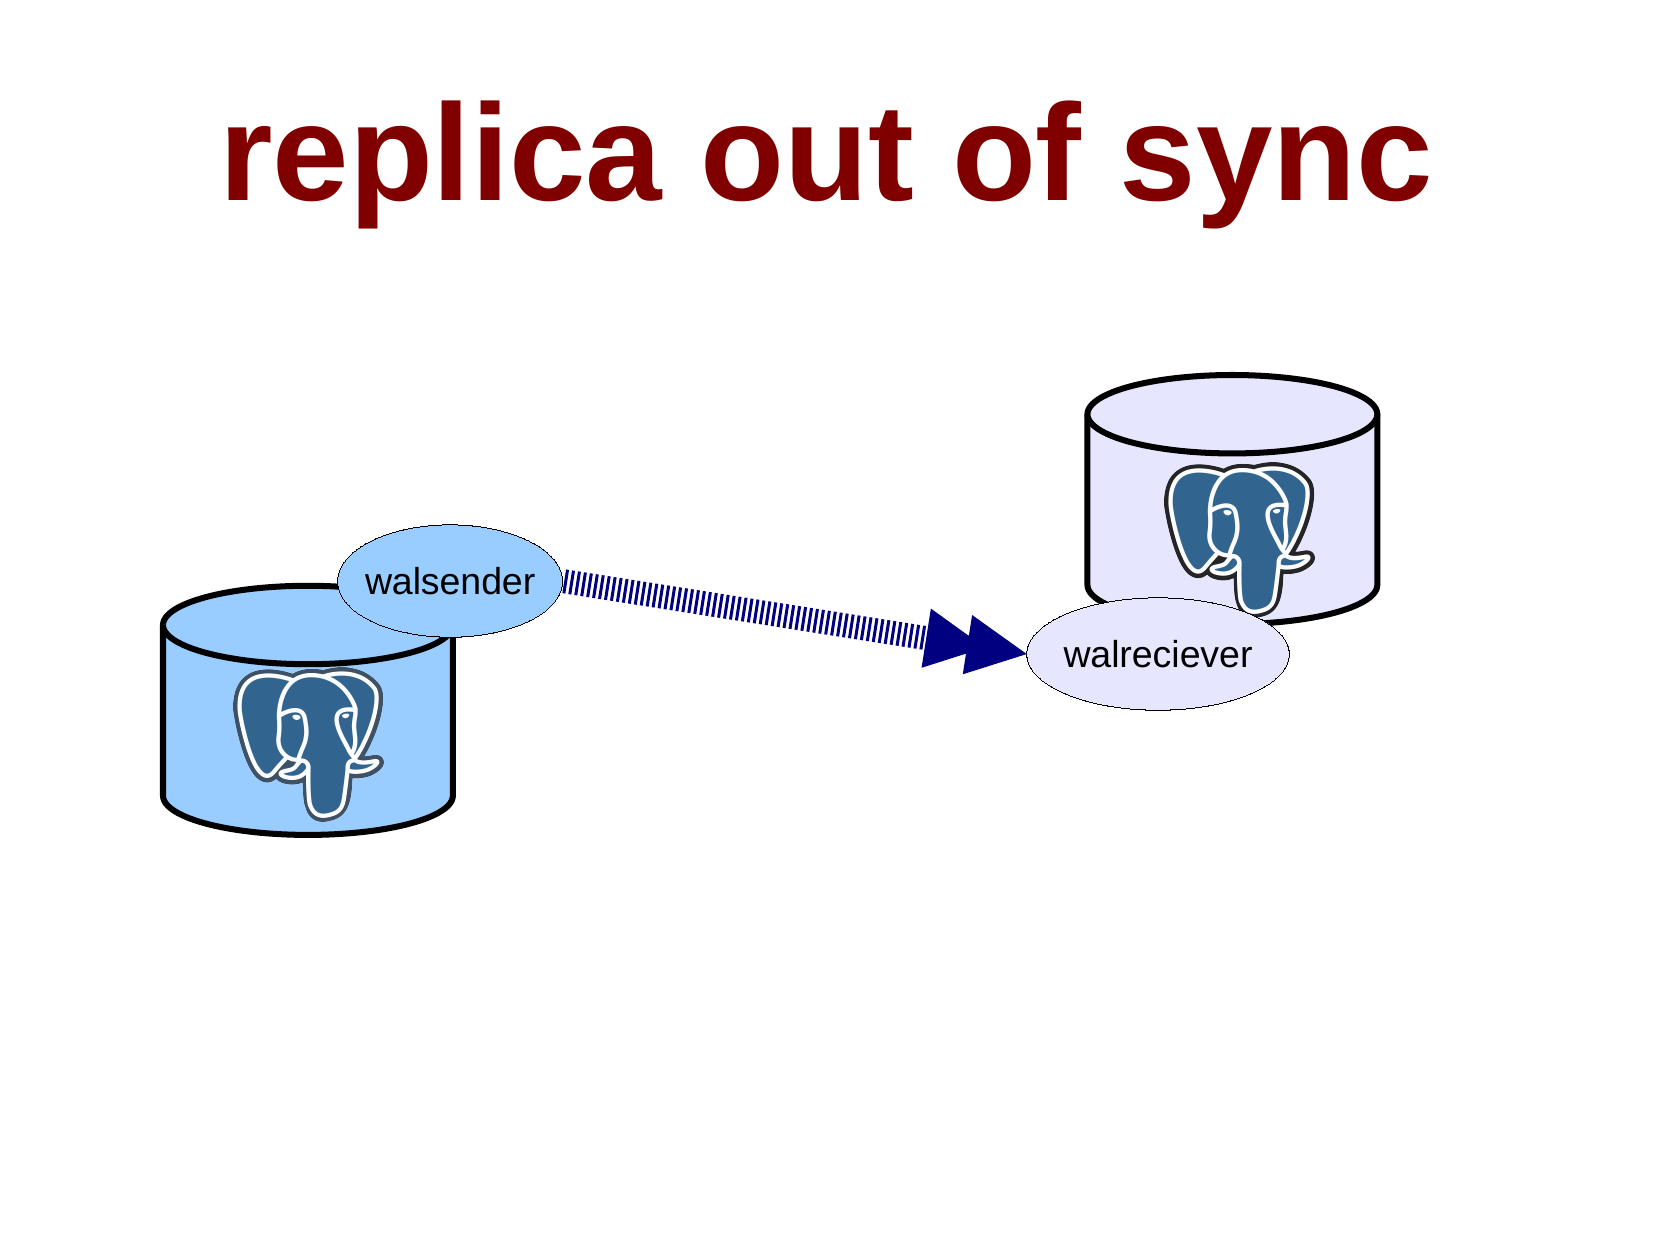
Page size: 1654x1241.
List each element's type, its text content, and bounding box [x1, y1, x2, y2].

picture [1164, 462, 1315, 618]
text_box walsender [337, 524, 563, 638]
text_box [1087, 375, 1378, 618]
title replica out of sync [82, 27, 1571, 279]
text_box walreciever [1026, 597, 1290, 711]
text_box [162, 585, 453, 835]
text_box [1261, 618, 1311, 623]
picture [233, 667, 384, 822]
